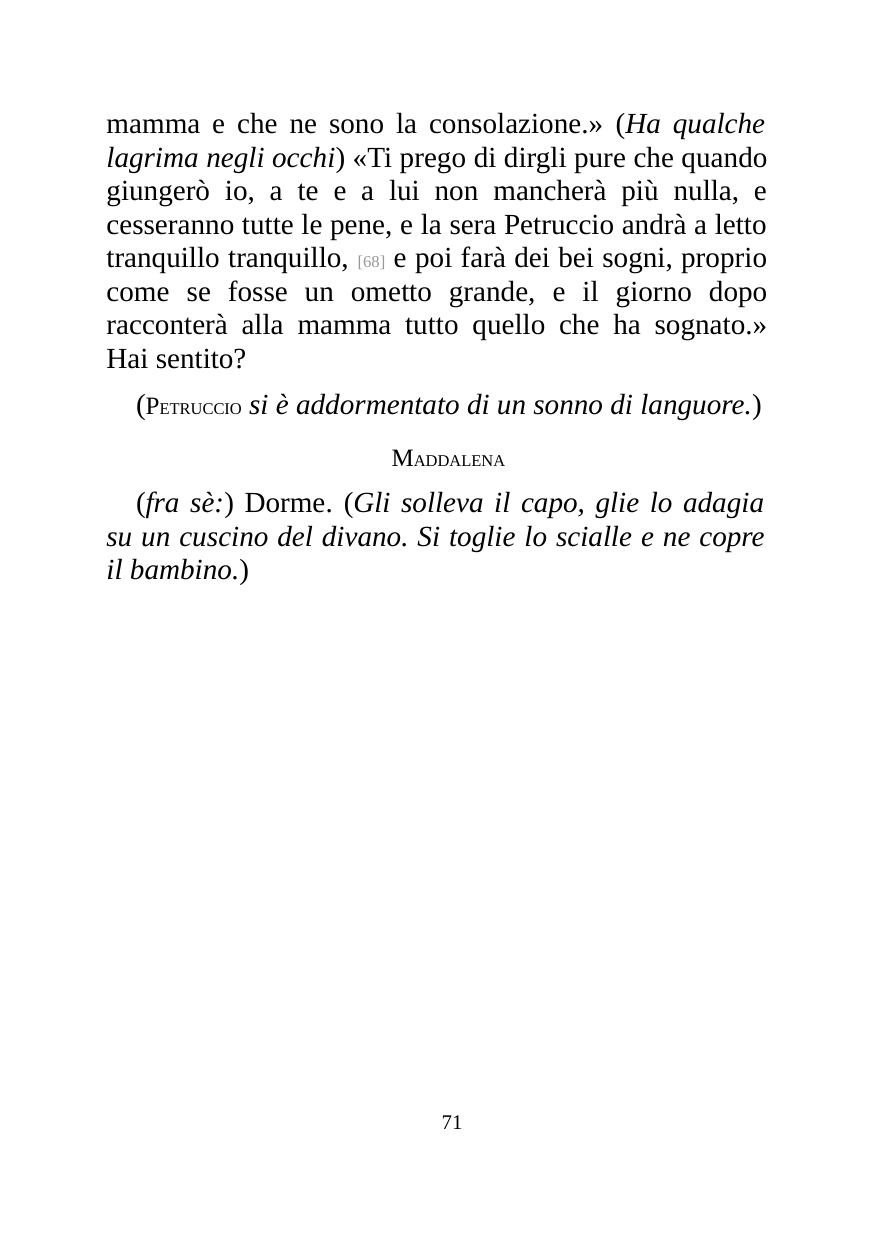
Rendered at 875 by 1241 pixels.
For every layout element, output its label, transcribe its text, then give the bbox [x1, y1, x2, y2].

text mamma e che ne sono la consolazione.» (Ha qualche lagrima negli occhi) «Ti prego di dirgli pure che quando giungerò io, a te e a lui non mancherà più nulla, e cesseranno tutte le pene, e la sera Petruccio andrà a letto tranquillo tranquillo, [68] e poi farà dei bei sogni, proprio come se fosse un ometto grande, e il giorno dopo racconterà alla mamma tutto quello che ha sognato.» Hai sentito? [106, 106, 768, 374]
text (fra sè:) Dorme. (Gli solleva il capo, glie lo adagia su un cuscino del divano. Si toglie lo scialle e ne copre il bambino.) [106, 485, 768, 586]
text (Petruccio si è addormentato di un sonno di languore.) [106, 387, 768, 421]
text Maddalena [106, 439, 768, 473]
